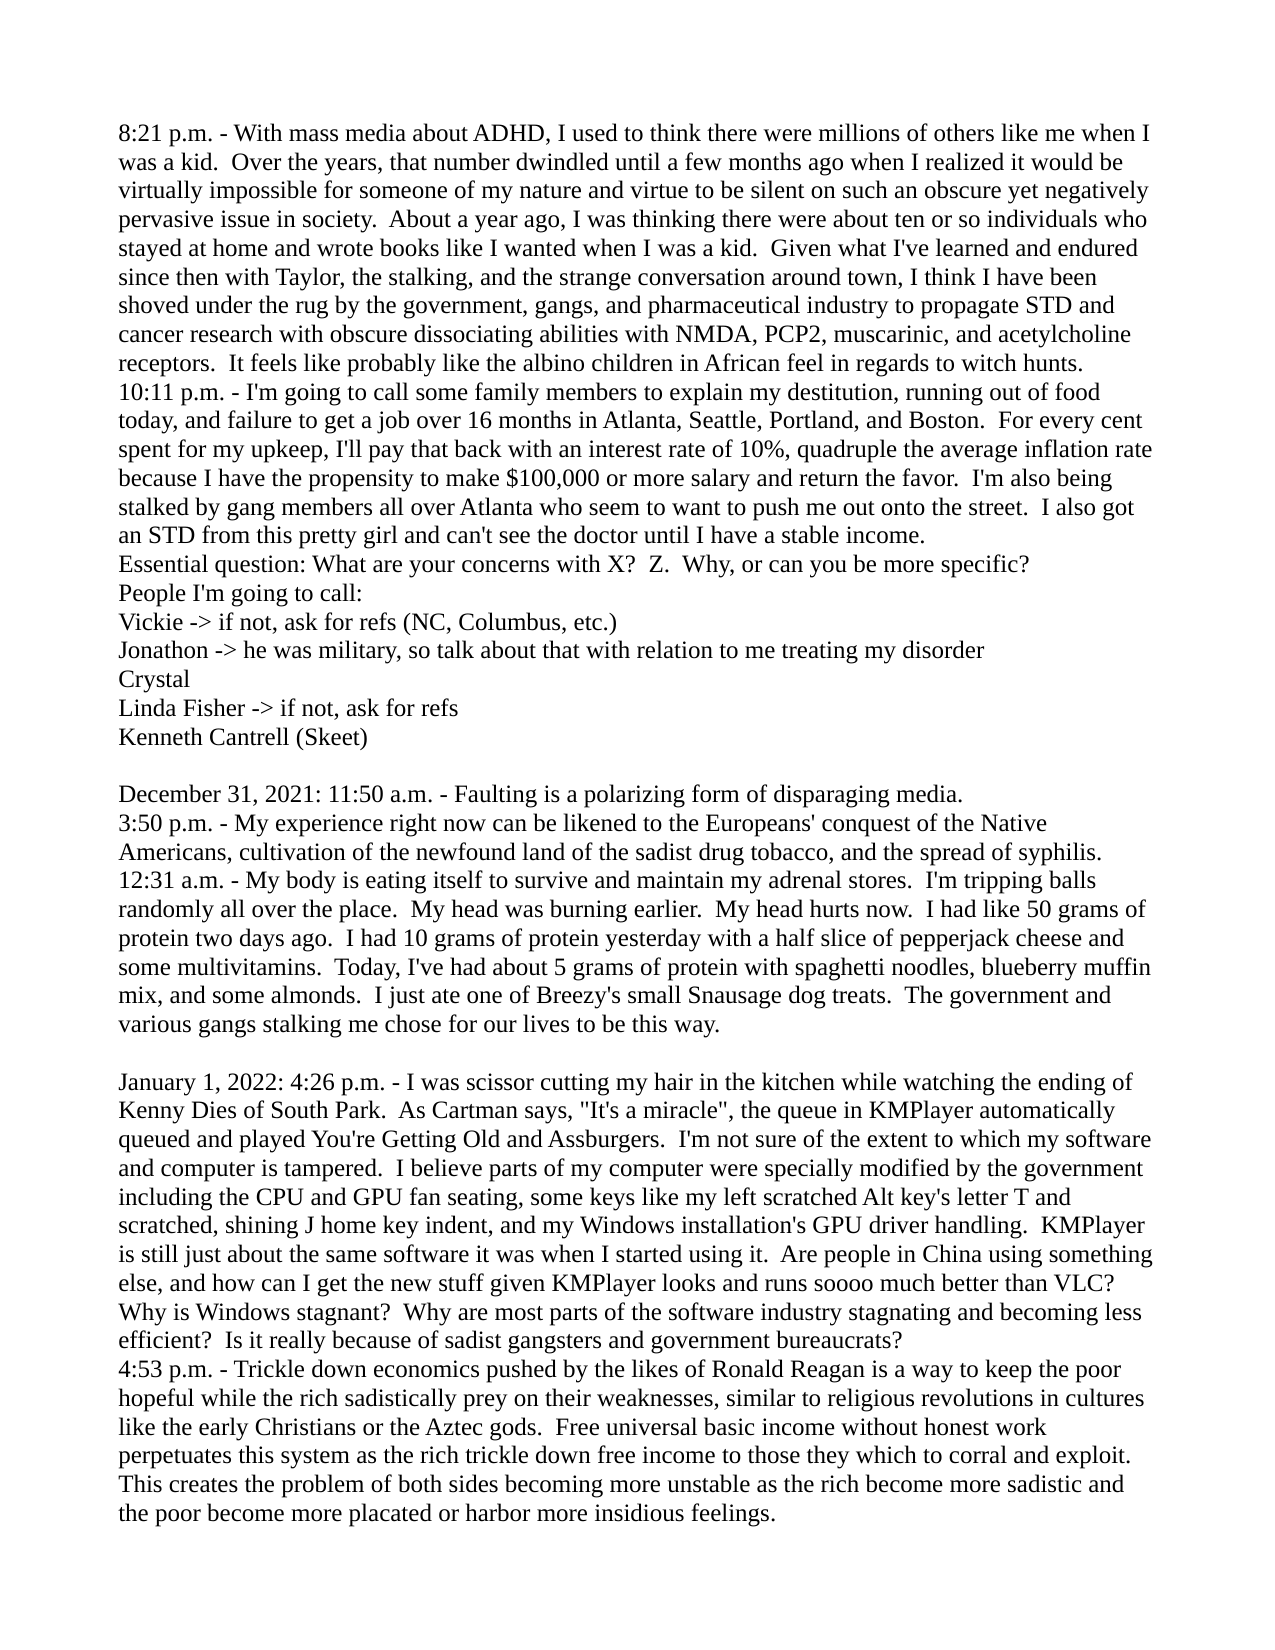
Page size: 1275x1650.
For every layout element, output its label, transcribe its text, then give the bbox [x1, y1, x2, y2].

text Crystal [118, 664, 1157, 693]
text Essential question: What are your concerns with X? Z. Why, or can you be more specific? [118, 549, 1157, 578]
text 12:31 a.m. - My body is eating itself to survive and maintain my adrenal stores. I'm tripping balls randomly all over the place. My head was burning earlier. My head hurts now. I had like 50 grams of protein two days ago. I had 10 grams of protein yesterday with a half slice of pepperjack cheese and some multivitamins. Today, I've had about 5 grams of protein with spaghetti noodles, blueberry muffin mix, and some almonds. I just ate one of Breezy's small Snausage dog treats. The government and various gangs stalking me chose for our lives to be this way. [118, 866, 1157, 1038]
text People I'm going to call: [118, 578, 1157, 607]
text January 1, 2022: 4:26 p.m. - I was scissor cutting my hair in the kitchen while watching the ending of Kenny Dies of South Park. As Cartman says, "It's a miracle", the queue in KMPlayer automatically queued and played You're Getting Old and Assburgers. I'm not sure of the extent to which my software and computer is tampered. I believe parts of my computer were specially modified by the government including the CPU and GPU fan seating, some keys like my left scratched Alt key's letter T and scratched, shining J home key indent, and my Windows installation's GPU driver handling. KMPlayer is still just about the same software it was when I started using it. Are people in China using something else, and how can I get the new stuff given KMPlayer looks and runs soooo much better than VLC? Why is Windows stagnant? Why are most parts of the software industry stagnating and becoming less efficient? Is it really because of sadist gangsters and government bureaucrats? [118, 1067, 1157, 1354]
text 3:50 p.m. - My experience right now can be likened to the Europeans' conquest of the Native Americans, cultivation of the newfound land of the sadist drug tobacco, and the spread of syphilis. [118, 808, 1157, 866]
text Kenneth Cantrell (Skeet) [118, 722, 1157, 751]
text Jonathon -> he was military, so talk about that with relation to me treating my disorder [118, 636, 1157, 664]
text 8:21 p.m. - With mass media about ADHD, I used to think there were millions of others like me when I was a kid. Over the years, that number dwindled until a few months ago when I realized it would be virtually impossible for someone of my nature and virtue to be silent on such an obscure yet negatively pervasive issue in society. About a year ago, I was thinking there were about ten or so individuals who stayed at home and wrote books like I wanted when I was a kid. Given what I've learned and endured since then with Taylor, the stalking, and the strange conversation around town, I think I have been shoved under the rug by the government, gangs, and pharmaceutical industry to propagate STD and cancer research with obscure dissociating abilities with NMDA, PCP2, muscarinic, and acetylcholine receptors. It feels like probably like the albino children in African feel in regards to witch hunts. [118, 118, 1157, 377]
text 4:53 p.m. - Trickle down economics pushed by the likes of Ronald Reagan is a way to keep the poor hopeful while the rich sadistically prey on their weaknesses, similar to religious revolutions in cultures like the early Christians or the Aztec gods. Free universal basic income without honest work perpetuates this system as the rich trickle down free income to those they which to corral and exploit. This creates the problem of both sides becoming more unstable as the rich become more sadistic and the poor become more placated or harbor more insidious feelings. [118, 1354, 1157, 1527]
text December 31, 2021: 11:50 a.m. - Faulting is a polarizing form of disparaging media. [118, 779, 1157, 808]
text Linda Fisher -> if not, ask for refs [118, 693, 1157, 722]
text 10:11 p.m. - I'm going to call some family members to explain my destitution, running out of food today, and failure to get a job over 16 months in Atlanta, Seattle, Portland, and Boston. For every cent spent for my upkeep, I'll pay that back with an interest rate of 10%, quadruple the average inflation rate because I have the propensity to make $100,000 or more salary and return the favor. I'm also being stalked by gang members all over Atlanta who seem to want to push me out onto the street. I also got an STD from this pretty girl and can't see the doctor until I have a stable income. [118, 377, 1157, 549]
text Vickie -> if not, ask for refs (NC, Columbus, etc.) [118, 607, 1157, 636]
